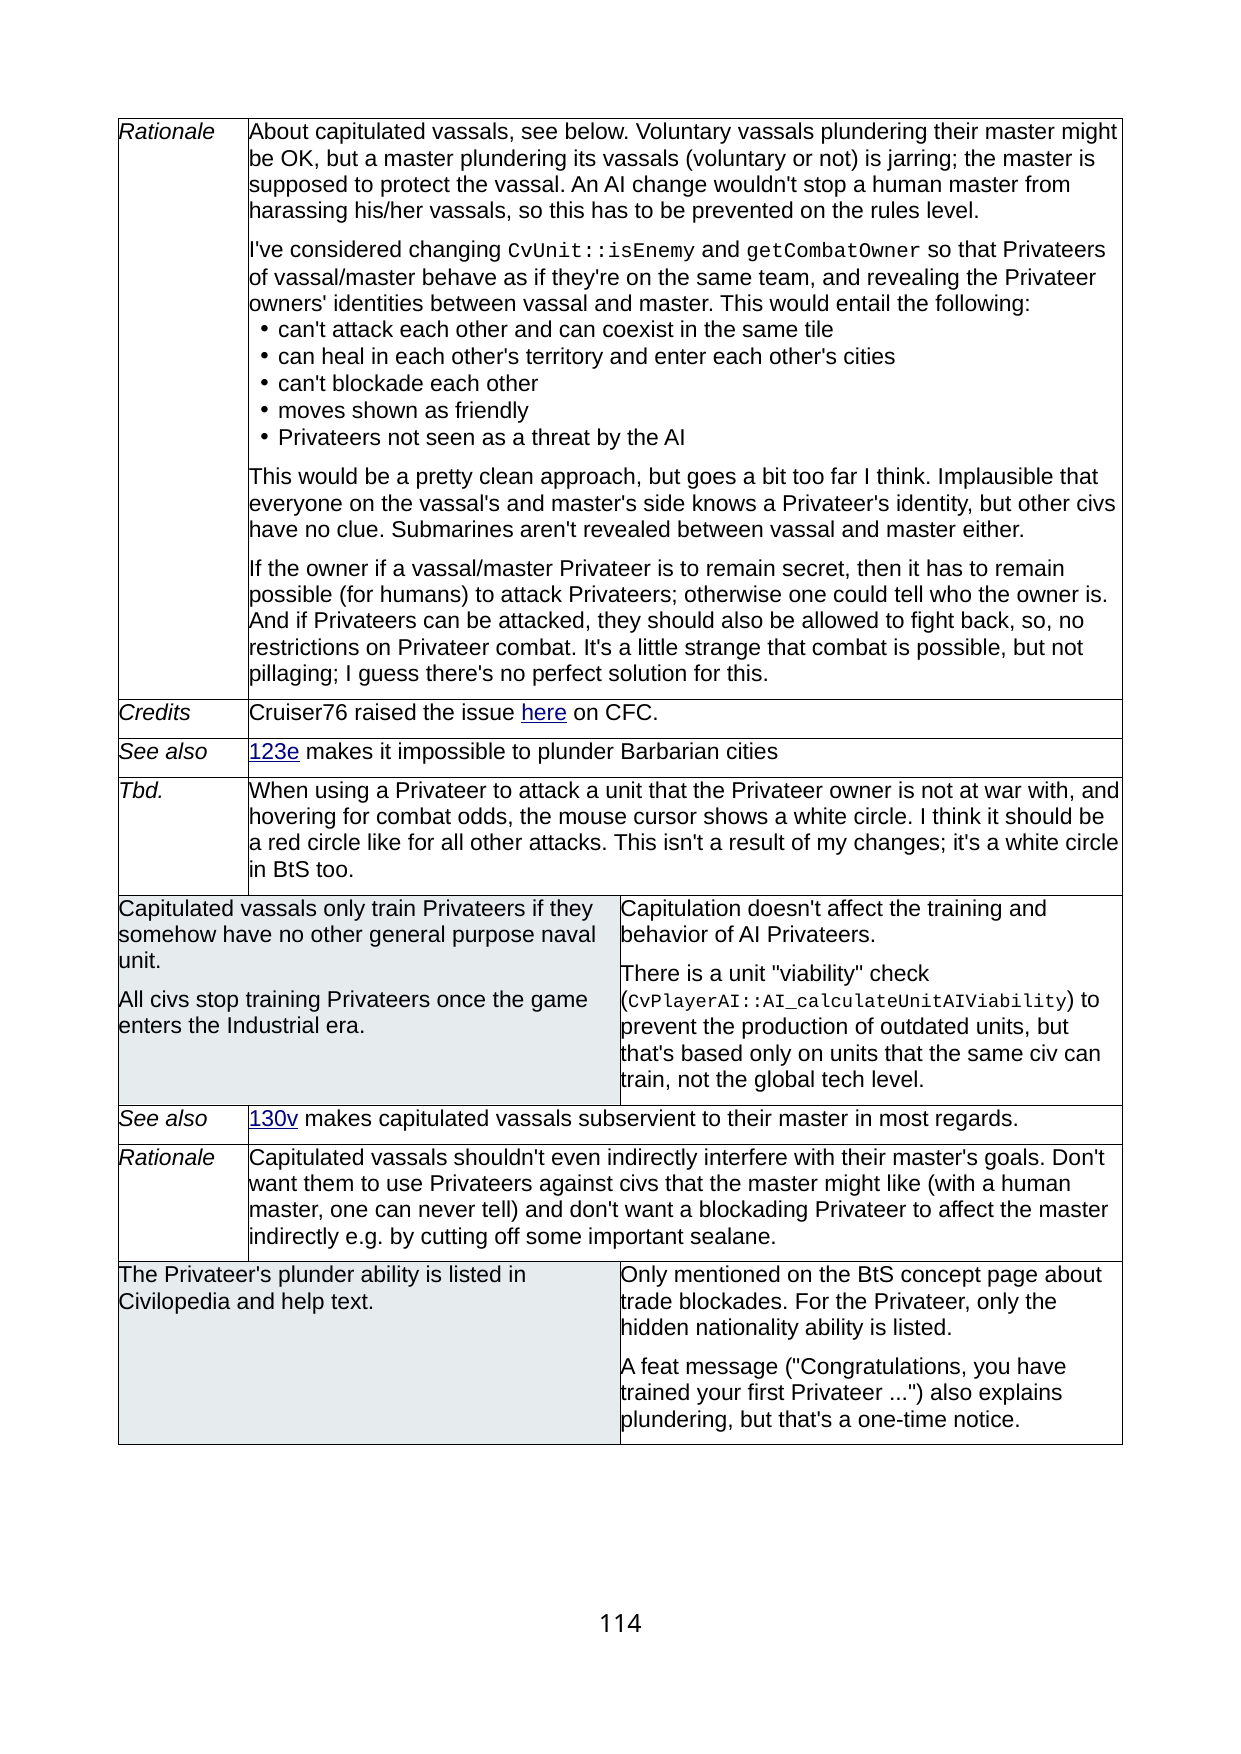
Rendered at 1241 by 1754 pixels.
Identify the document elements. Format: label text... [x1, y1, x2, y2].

table_cell The Privateer's plunder ability is listed in Civilopedia and help text. [119, 1262, 620, 1444]
table_cell When using a Privateer to attack a unit that the Privateer owner is not at war with, and hovering for combat odds, the mouse cursor shows a white circle. I think it should be a red circle like for all other attacks. This isn't a result of my changes; it's a white circle in BtS too. [249, 778, 1122, 894]
table_cell Tbd. [119, 778, 248, 894]
table_cell See also [119, 739, 248, 777]
table_cell Credits [119, 700, 248, 738]
table_cell Capitulation doesn't affect the training and behavior of AI Privateers. There is a unit "viability" check (CvPlayerAI::AI_calculateUnitAIViability) to prevent the production of outdated units, but that's based only on units that the same civ can train, not the global tech level. [621, 896, 1122, 1104]
table_cell Rationale [119, 119, 248, 699]
table_cell Only mentioned on the BtS concept page about trade blockades. For the Privateer, only the hidden nationality ability is listed. A feat message ("Congratulations, you have trained your first Privateer ...") also explains plundering, but that's a one-time notice. [621, 1262, 1122, 1444]
table_cell Cruiser76 raised the issue here on CFC. [249, 700, 1122, 738]
table_cell See also [119, 1106, 248, 1143]
table_cell 130v makes capitulated vassals subservient to their master in most regards. [249, 1106, 1122, 1143]
table_cell 123e makes it impossible to plunder Barbarian cities [249, 739, 1122, 777]
table_cell Capitulated vassals only train Privateers if they somehow have no other general purpose naval unit. All civs stop training Privateers once the game enters the Industrial era. [119, 896, 620, 1104]
table_cell Capitulated vassals shouldn't even indirectly interfere with their master's goals. Don't want them to use Privateers against civs that the master might like (with a human master, one can never tell) and don't want a blockading Privateer to affect the master indirectly e.g. by cutting off some important sealane. [249, 1145, 1122, 1261]
table_cell Rationale [119, 1145, 248, 1261]
table_cell About capitulated vassals, see below. Voluntary vassals plundering their master might be OK, but a master plundering its vassals (voluntary or not) is jarring; the master is supposed to protect the vassal. An AI change wouldn't stop a human master from harassing his/her vassals, so this has to be prevented on the rules level. I've considered changing CvUnit::isEnemy and getCombatOwner so that Privateers of vassal/master behave as if they're on the same team, and revealing the Privateer owners' identities between vassal and master. This would entail the following: can't attack each other and can coexist in the same tile can heal in each other's territory and enter each other's cities can't blockade each other moves shown as friendly Privateers not seen as a threat by the AI This would be a pretty clean approach, but goes a bit too far I think. Implausible that everyone on the vassal's and master's side knows a Privateer's identity, but other civs have no clue. Submarines aren't revealed between vassal and master either. If the owner if a vassal/master Privateer is to remain secret, then it has to remain possible (for humans) to attack Privateers; otherwise one could tell who the owner is. And if Privateers can be attacked, they should also be allowed to fight back, so, no restrictions on Privateer combat. It's a little strange that combat is possible, but not pillaging; I guess there's no perfect solution for this. [249, 119, 1122, 699]
